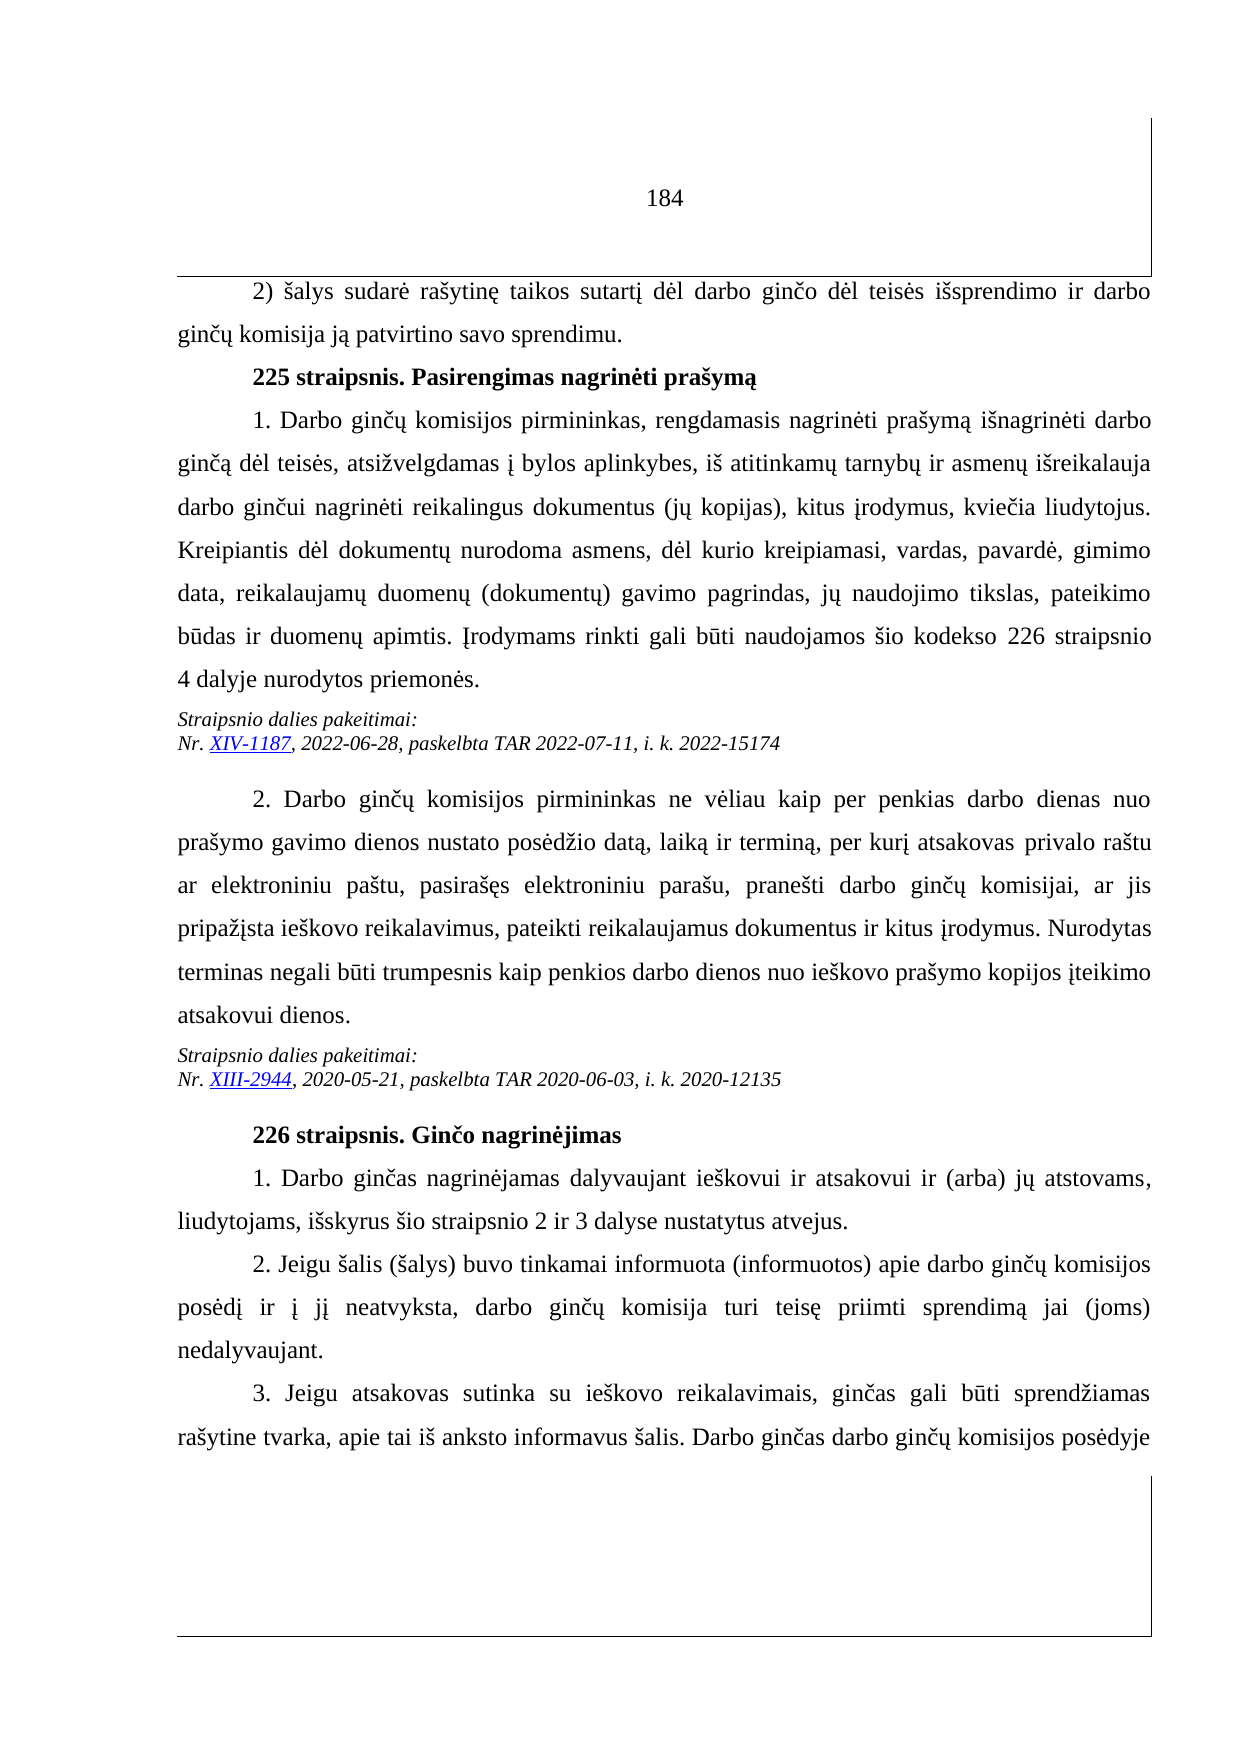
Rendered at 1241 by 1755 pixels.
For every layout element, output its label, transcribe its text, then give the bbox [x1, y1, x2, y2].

subtitle 225 straipsnis. Pasirengimas nagrinėti prašymą [177, 362, 1152, 391]
text Nr. XIV-1187, 2022-06-28, paskelbta TAR 2022-07-11, i. k. 2022-15174 [177, 731, 1152, 755]
text 1. Darbo ginčas nagrinėjamas dalyvaujant ieškovui ir atsakovui ir (arba) jų atstovams, liudytojams, išskyrus šio straipsnio 2 ir 3 dalyse nustatytus atvejus. [177, 1163, 1152, 1235]
text Straipsnio dalies pakeitimai: [177, 707, 1152, 731]
text 226 straipsnis. Ginčo nagrinėjimas [177, 1120, 1152, 1148]
text 3. Jeigu atsakovas sutinka su ieškovo reikalavimais, ginčas gali būti sprendžiamas rašytine tvarka, apie tai iš anksto informavus šalis. Darbo ginčas darbo ginčų komisijos posėdyje [177, 1378, 1152, 1450]
text 2. Jeigu šalis (šalys) buvo tinkamai informuota (informuotos) apie darbo ginčų komisijos posėdį ir į jį neatvyksta, darbo ginčų komisija turi teisę priimti sprendimą jai (joms) nedalyvaujant. [177, 1249, 1152, 1364]
text Nr. XIII-2944, 2020-05-21, paskelbta TAR 2020-06-03, i. k. 2020-12135 [177, 1067, 1152, 1091]
text 1. Darbo ginčų komisijos pirmininkas, rengdamasis nagrinėti prašymą išnagrinėti darbo ginčą dėl teisės, atsižvelgdamas į bylos aplinkybes, iš atitinkamų tarnybų ir asmenų išreikalauja darbo ginčui nagrinėti reikalingus dokumentus (jų kopijas), kitus įrodymus, kviečia liudytojus. Kreipiantis dėl dokumentų nurodoma asmens, dėl kurio kreipiamasi, vardas, pavardė, gimimo data, reikalaujamų duomenų (dokumentų) gavimo pagrindas, jų naudojimo tikslas, pateikimo būdas ir duomenų apimtis. Įrodymams rinkti gali būti naudojamos šio kodekso 226 straipsnio 4 dalyje nurodytos priemonės. [177, 405, 1152, 693]
text 2. Darbo ginčų komisijos pirmininkas ne vėliau kaip per penkias darbo dienas nuo prašymo gavimo dienos nustato posėdžio datą, laiką ir terminą, per kurį atsakovas privalo raštu ar elektroniniu paštu, pasirašęs elektroniniu parašu, pranešti darbo ginčų komisijai, ar jis pripažįsta ieškovo reikalavimus, pateikti reikalaujamus dokumentus ir kitus įrodymus. Nurodytas terminas negali būti trumpesnis kaip penkios darbo dienos nuo ieškovo prašymo kopijos įteikimo atsakovui dienos. [177, 784, 1152, 1028]
text 2) šalys sudarė rašytinę taikos sutartį dėl darbo ginčo dėl teisės išsprendimo ir darbo ginčų komisija ją patvirtino savo sprendimu. [177, 276, 1152, 348]
text Straipsnio dalies pakeitimai: [177, 1043, 1152, 1067]
